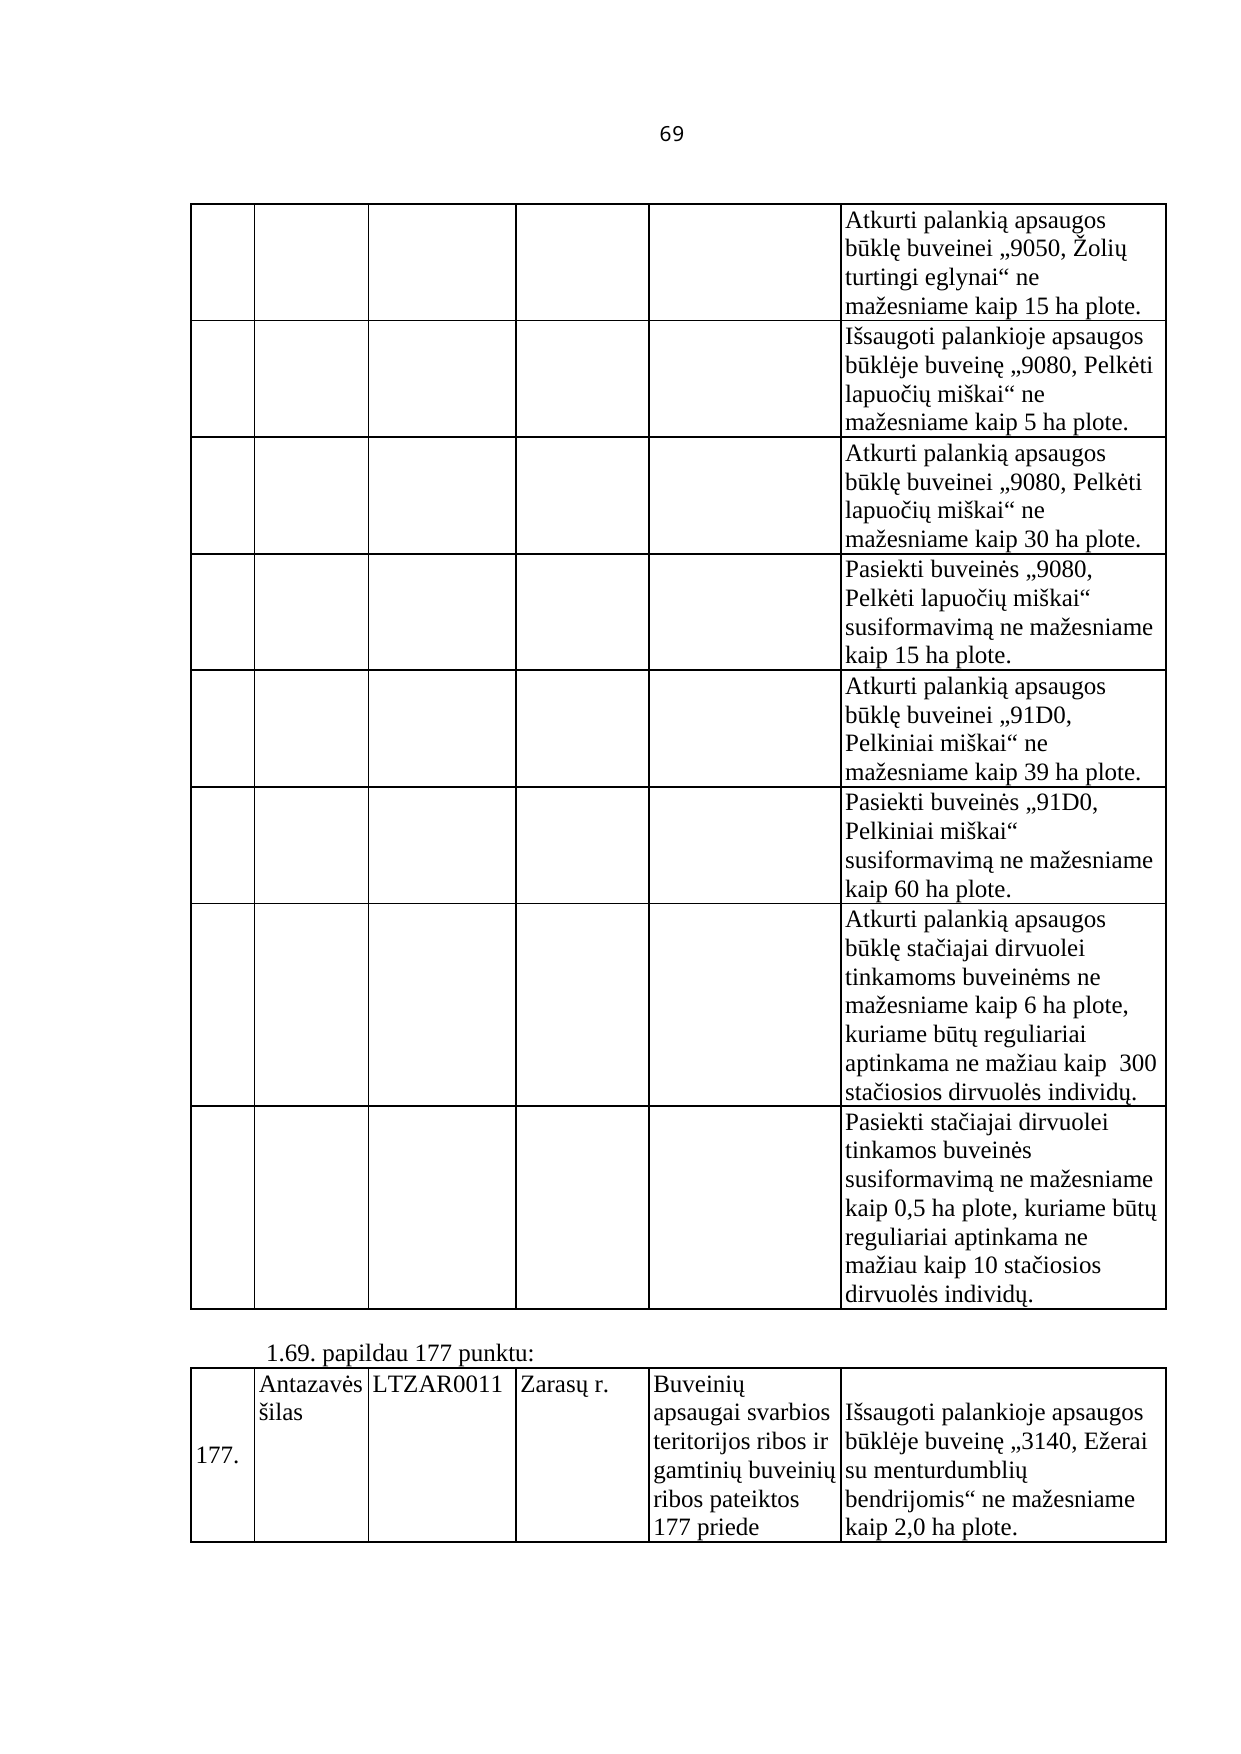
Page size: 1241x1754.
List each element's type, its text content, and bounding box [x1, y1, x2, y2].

table_cell [255, 438, 368, 553]
table_header Buveinių apsaugai svarbios teritorijos ribos ir gamtinių buveinių ribos pateiktos 177 priede [650, 1369, 840, 1541]
table_cell [369, 555, 515, 669]
table_cell Atkurti palankią apsaugos būklę buveinei „91D0, Pelkiniai miškai“ ne mažesniame kaip 39 ha plote. [842, 671, 1165, 786]
table_cell [192, 555, 254, 669]
table_cell [517, 1107, 648, 1308]
table_cell Pasiekti buveinės „9080, Pelkėti lapuočių miškai“ susiformavimą ne mažesniame kaip 15 ha plote. [842, 555, 1165, 669]
table_cell [369, 788, 515, 902]
table_cell [255, 788, 368, 902]
table_cell [255, 205, 368, 320]
table_cell [255, 904, 368, 1105]
table_cell [369, 205, 515, 320]
table_header Išsaugoti palankioje apsaugos būklėje buveinę „3140, Ežerai su menturdumblių bendrijomis“ ne mažesniame kaip 2,0 ha plote. [842, 1369, 1165, 1541]
table_header Antazavės šilas [255, 1369, 368, 1541]
table_cell [517, 321, 648, 436]
table_cell [650, 438, 840, 553]
table_cell [192, 438, 254, 553]
table_header Zarasų r. [517, 1369, 648, 1541]
table_cell Išsaugoti palankioje apsaugos būklėje buveinę „9080, Pelkėti lapuočių miškai“ ne mažesniame kaip 5 ha plote. [842, 321, 1165, 436]
table_cell [255, 321, 368, 436]
table_cell [650, 205, 840, 320]
table_cell Pasiekti stačiajai dirvuolei tinkamos buveinės susiformavimą ne mažesniame kaip 0,5 ha plote, kuriame būtų reguliariai aptinkama ne mažiau kaip 10 stačiosios dirvuolės individų. [842, 1107, 1165, 1308]
table_cell [255, 555, 368, 669]
table_cell [192, 788, 254, 902]
table_cell [192, 321, 254, 436]
table_cell [369, 671, 515, 786]
table_cell [650, 788, 840, 902]
table_cell [517, 555, 648, 669]
table_cell Atkurti palankią apsaugos būklę buveinei „9050, Žolių turtingi eglynai“ ne mažesniame kaip 15 ha plote. [842, 205, 1165, 320]
table_cell [369, 1107, 515, 1308]
table_cell [517, 205, 648, 320]
table_header LTZAR0011 [369, 1369, 515, 1541]
table_cell [517, 904, 648, 1105]
table_cell [650, 321, 840, 436]
table_cell [650, 904, 840, 1105]
table_cell [192, 1107, 254, 1308]
table_cell [369, 438, 515, 553]
table_cell [650, 671, 840, 786]
table_cell [650, 1107, 840, 1308]
table_cell Atkurti palankią apsaugos būklę buveinei „9080, Pelkėti lapuočių miškai“ ne mažesniame kaip 30 ha plote. [842, 438, 1165, 553]
table_cell [255, 671, 368, 786]
text 1.69. papildau 177 punktu: [177, 1338, 1166, 1367]
table_cell [650, 555, 840, 669]
table_cell Atkurti palankią apsaugos būklę stačiajai dirvuolei tinkamoms buveinėms ne mažesniame kaip 6 ha plote, kuriame būtų reguliariai aptinkama ne mažiau kaip 300 stačiosios dirvuolės individų. [842, 904, 1165, 1105]
table_cell [192, 671, 254, 786]
table_header 177. [192, 1369, 254, 1541]
table_cell [192, 904, 254, 1105]
table_cell [255, 1107, 368, 1308]
table_cell [517, 438, 648, 553]
table_cell Pasiekti buveinės „91D0, Pelkiniai miškai“ susiformavimą ne mažesniame kaip 60 ha plote. [842, 788, 1165, 902]
table_cell [192, 205, 254, 320]
table_cell [517, 671, 648, 786]
table_cell [517, 788, 648, 902]
table_cell [369, 904, 515, 1105]
table_cell [369, 321, 515, 436]
